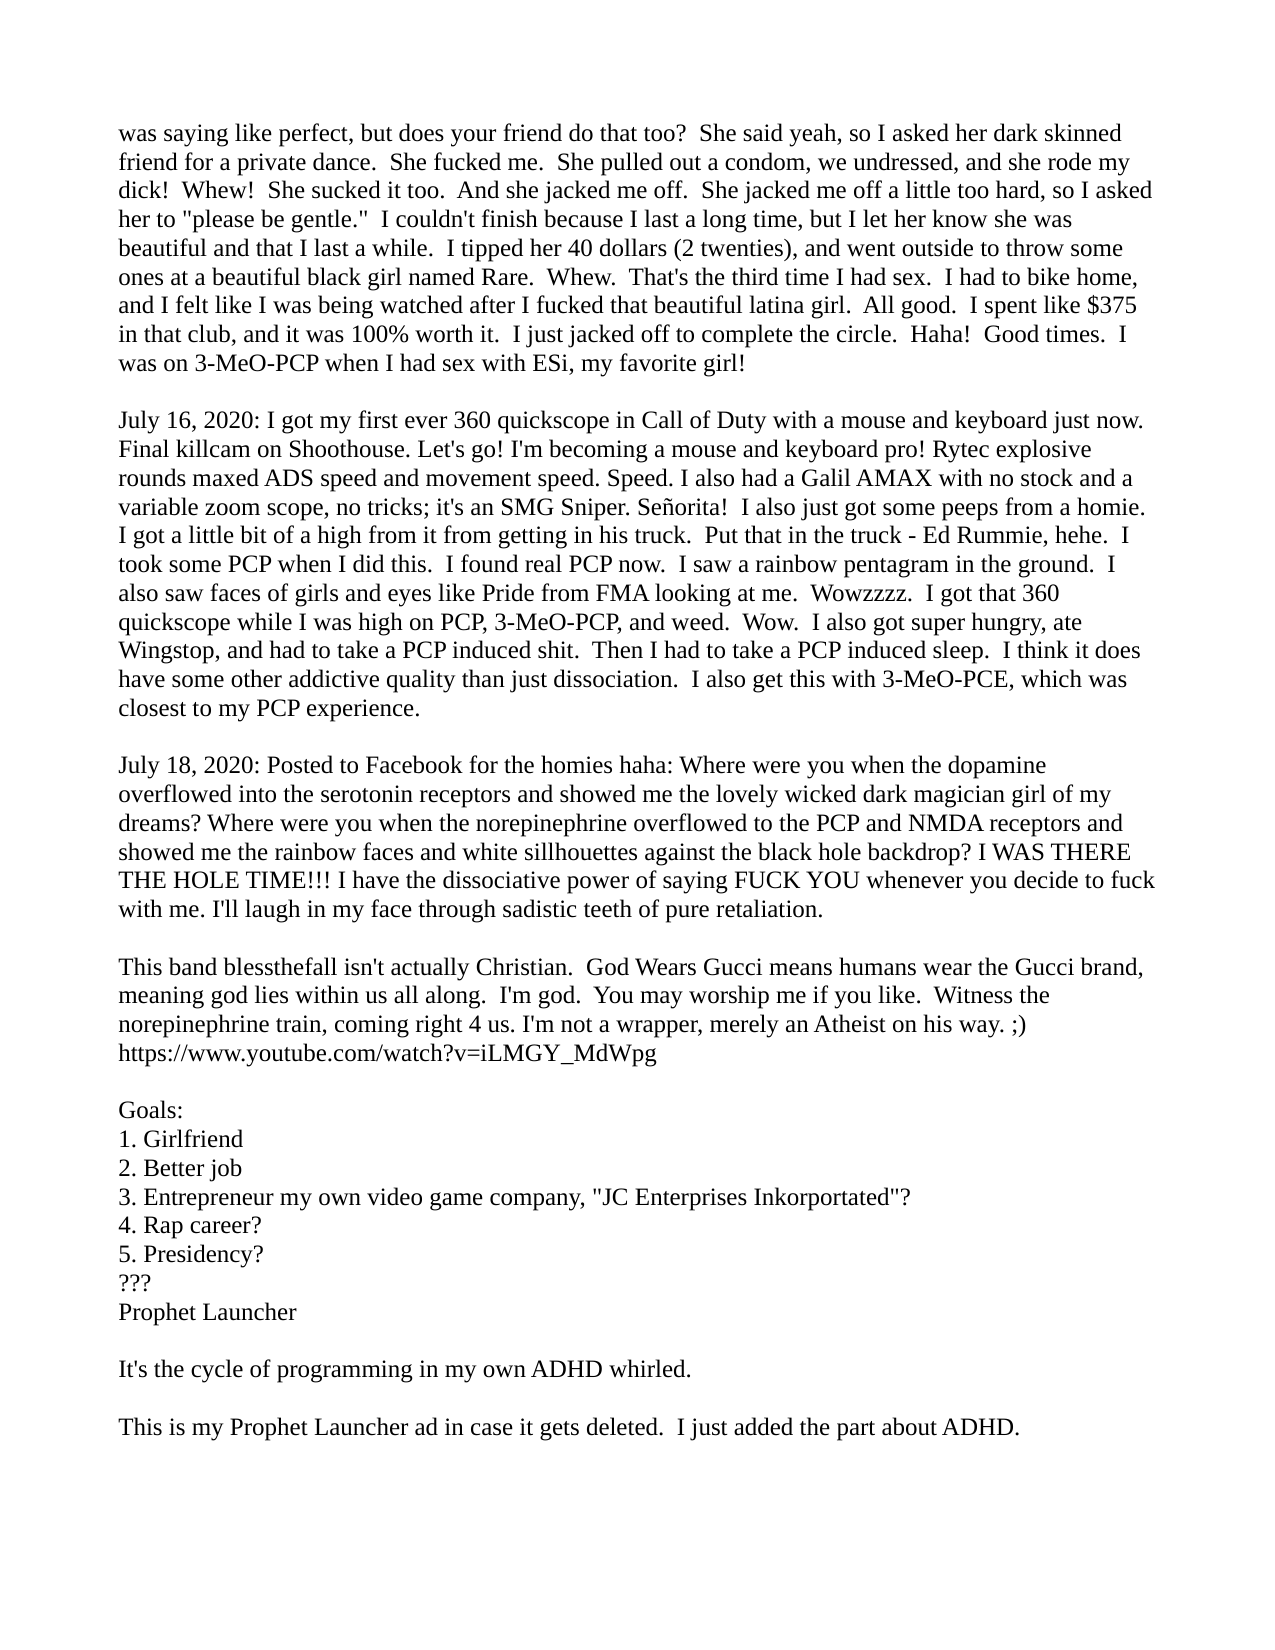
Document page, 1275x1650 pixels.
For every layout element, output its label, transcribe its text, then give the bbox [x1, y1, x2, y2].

text 2. Better job [118, 1153, 1157, 1182]
text This is my Prophet Launcher ad in case it gets deleted. I just added the part about ADHD. [118, 1412, 1157, 1441]
text July 16, 2020: I got my first ever 360 quickscope in Call of Duty with a mouse and keyboard just now. Final killcam on Shoothouse. Let's go! I'm becoming a mouse and keyboard pro! Rytec explosive rounds maxed ADS speed and movement speed. Speed. I also had a Galil AMAX with no stock and a variable zoom scope, no tricks; it's an SMG Sniper. Señorita! I also just got some peeps from a homie. I got a little bit of a high from it from getting in his truck. Put that in the truck - Ed Rummie, hehe. I took some PCP when I did this. I found real PCP now. I saw a rainbow pentagram in the ground. I also saw faces of girls and eyes like Pride from FMA looking at me. Wowzzzz. I got that 360 quickscope while I was high on PCP, 3-MeO-PCP, and weed. Wow. I also got super hungry, ate Wingstop, and had to take a PCP induced shit. Then I had to take a PCP induced sleep. I think it does have some other addictive quality than just dissociation. I also get this with 3-MeO-PCE, which was closest to my PCP experience. [118, 406, 1157, 722]
text 4. Rap career? [118, 1211, 1157, 1239]
text July 18, 2020: Posted to Facebook for the homies haha: Where were you when the dopamine overflowed into the serotonin receptors and showed me the lovely wicked dark magician girl of my dreams? Where were you when the norepinephrine overflowed to the PCP and NMDA receptors and showed me the rainbow faces and white sillhouettes against the black hole backdrop? I WAS THERE THE HOLE TIME!!! I have the dissociative power of saying FUCK YOU whenever you decide to fuck with me. I'll laugh in my face through sadistic teeth of pure retaliation. [118, 751, 1157, 923]
text was saying like perfect, but does your friend do that too? She said yeah, so I asked her dark skinned friend for a private dance. She fucked me. She pulled out a condom, we undressed, and she rode my dick! Whew! She sucked it too. And she jacked me off. She jacked me off a little too hard, so I asked her to "please be gentle." I couldn't finish because I last a long time, but I let her know she was beautiful and that I last a while. I tipped her 40 dollars (2 twenties), and went outside to throw some ones at a beautiful black girl named Rare. Whew. That's the third time I had sex. I had to bike home, and I felt like I was being watched after I fucked that beautiful latina girl. All good. I spent like $375 in that club, and it was 100% worth it. I just jacked off to complete the circle. Haha! Good times. I was on 3-MeO-PCP when I had sex with ESi, my favorite girl! [118, 118, 1157, 377]
text It's the cycle of programming in my own ADHD whirled. 🤩 [118, 1354, 1157, 1383]
text Goals: [118, 1096, 1157, 1124]
text ??? [118, 1268, 1157, 1297]
text 1. Girlfriend [118, 1124, 1157, 1153]
text This band blessthefall isn't actually Christian. God Wears Gucci means humans wear the Gucci brand, meaning god lies within us all along. I'm god. You may worship me if you like. Witness the norepinephrine train, coming right 4 us. I'm not a wrapper, merely an Atheist on his way. ;) [118, 952, 1157, 1038]
text 5. Presidency? [118, 1239, 1157, 1268]
text Prophet Launcher [118, 1297, 1157, 1326]
text https://www.youtube.com/watch?v=iLMGY_MdWpg [118, 1038, 1157, 1067]
text 3. Entrepreneur my own video game company, "JC Enterprises Inkorportated"? [118, 1182, 1157, 1211]
